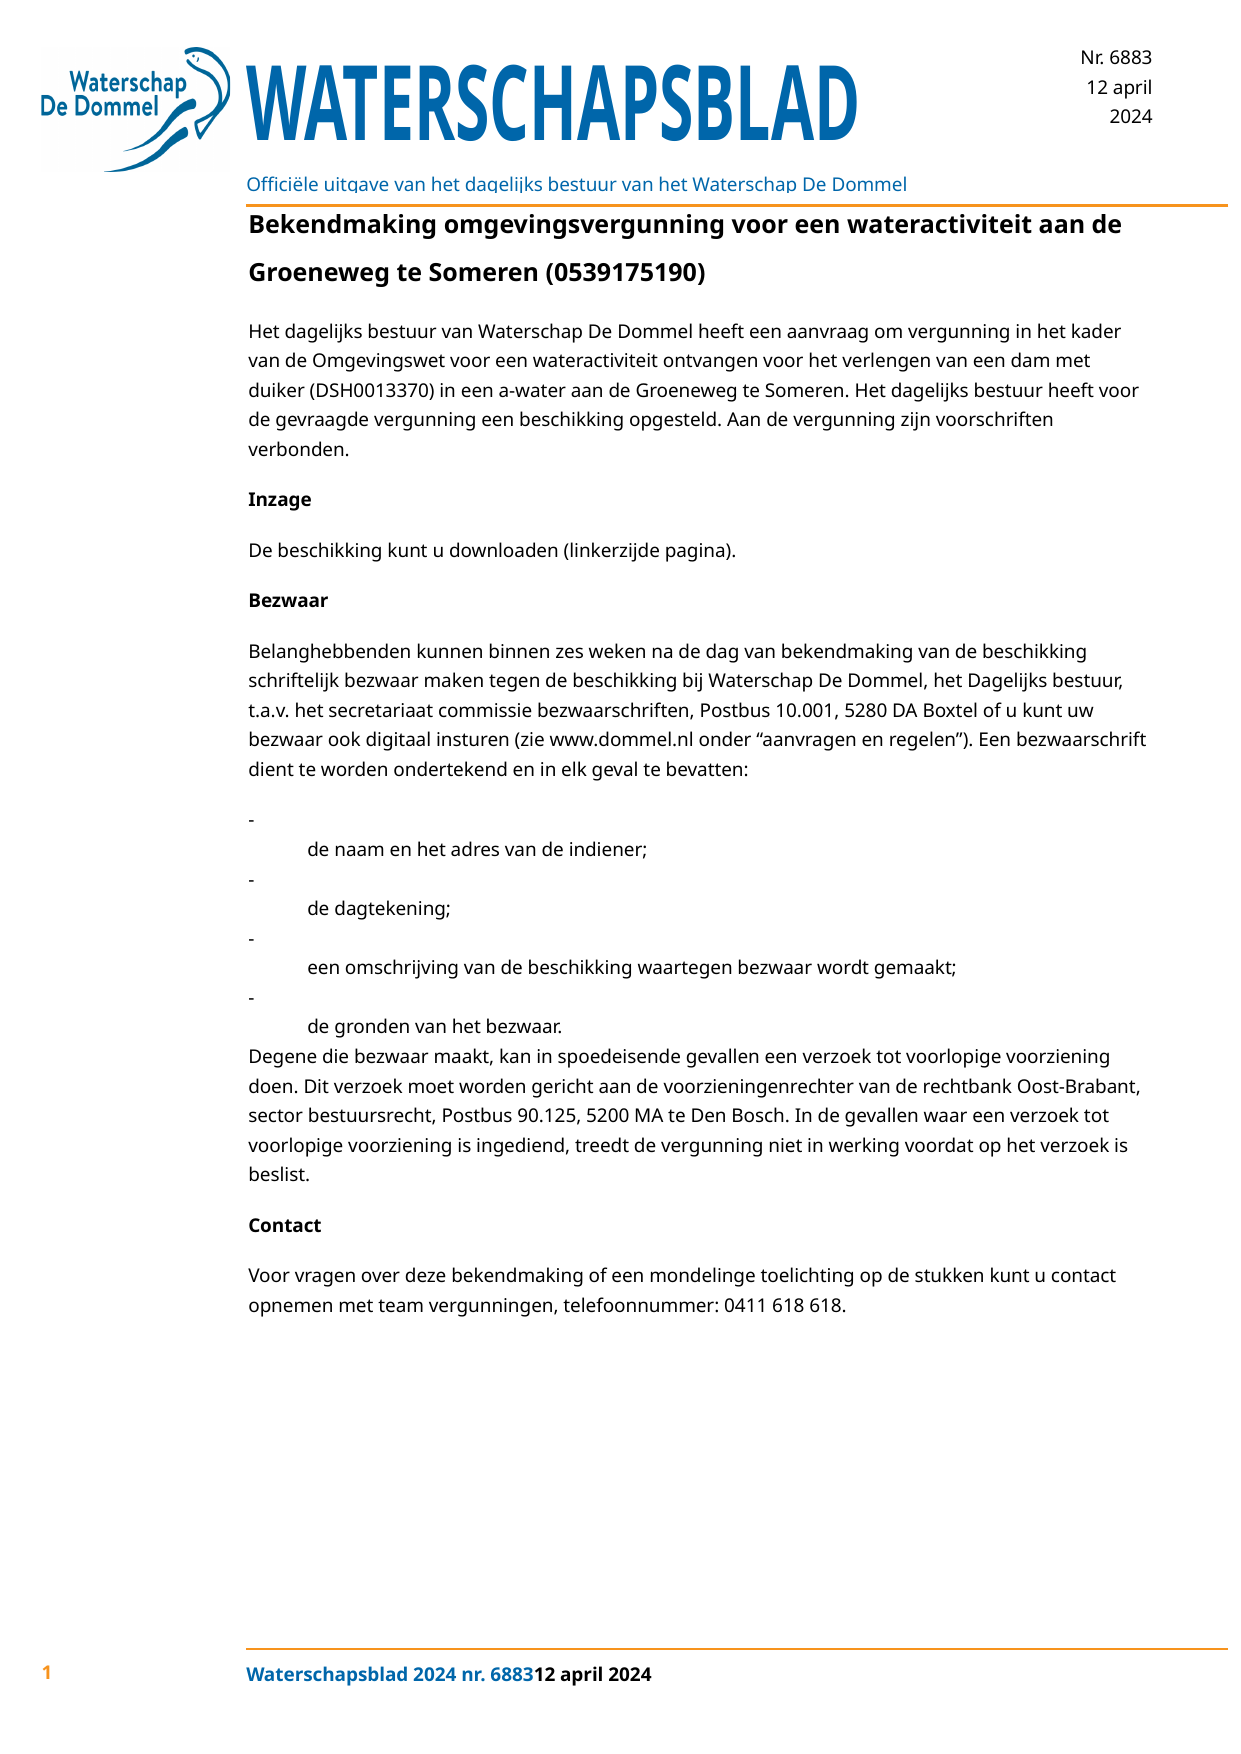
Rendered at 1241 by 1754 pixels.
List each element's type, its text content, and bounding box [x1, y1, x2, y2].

text Het dagelijks bestuur van Waterschap De Dommel heeft een aanvraag om vergunning in het kader van de Omgevingswet voor een wateractiviteit ontvangen voor het verlengen van een dam met duiker (DSH0013370) in een a-water aan de Groeneweg te Someren. Het dagelijks bestuur heeft voor de gevraagde vergunning een beschikking opgesteld. Aan de vergunning zijn voorschriften verbonden. [248, 318, 1152, 462]
picture [41, 47, 231, 172]
text Inzage [248, 487, 1152, 512]
text De beschikking kunt u downloaden (linkerzijde pagina). [248, 537, 1152, 563]
list de naam en het adres van de indiener; [248, 836, 1152, 862]
list een omschrijving van de beschikking waartegen bezwaar wordt gemaakt; [248, 954, 1152, 980]
picture [45, 99, 51, 111]
text Contact [248, 1212, 1152, 1238]
text Bekendmaking omgevingsvergunning voor een wateractiviteit aan de Groeneweg te Someren (0539175190) [248, 207, 1152, 288]
text Bezwaar [248, 587, 1152, 613]
text Degene die bezwaar maakt, kan in spoedeisende gevallen een verzoek tot voorlopige voorziening doen. Dit verzoek moet worden gericht aan de voorzieningenrechter van de rechtbank Oost-Brabant, sector bestuursrecht, Postbus 90.125, 5200 MA te Den Bosch. In de gevallen waar een verzoek tot voorlopige voorziening is ingediend, treedt de vergunning niet in werking voordat op het verzoek is beslist. [248, 1043, 1152, 1187]
text Belanghebbenden kunnen binnen zes weken na de dag van bekendmaking van de beschikking schriftelijk bezwaar maken tegen de beschikking bij Waterschap De Dommel, het Dagelijks bestuur, t.a.v. het secretariaat commissie bezwaarschriften, Postbus 10.001, 5280 DA Boxtel of u kunt uw bezwaar ook digitaal insturen (zie www.dommel.nl onder “aanvragen en regelen”). Een bezwaarschrift dient te worden ondertekend en in elk geval te bevatten: [248, 638, 1152, 782]
picture [204, 47, 231, 76]
list de gronden van het bezwaar. [248, 1014, 1152, 1039]
list de dagtekening; [248, 895, 1152, 921]
picture [198, 118, 210, 131]
text Voor vragen over deze bekendmaking of een mondelinge toelichting op de stukken kunt u contact opnemen met team vergunningen, telefoonnummer: 0411 618 618. [248, 1262, 1152, 1318]
